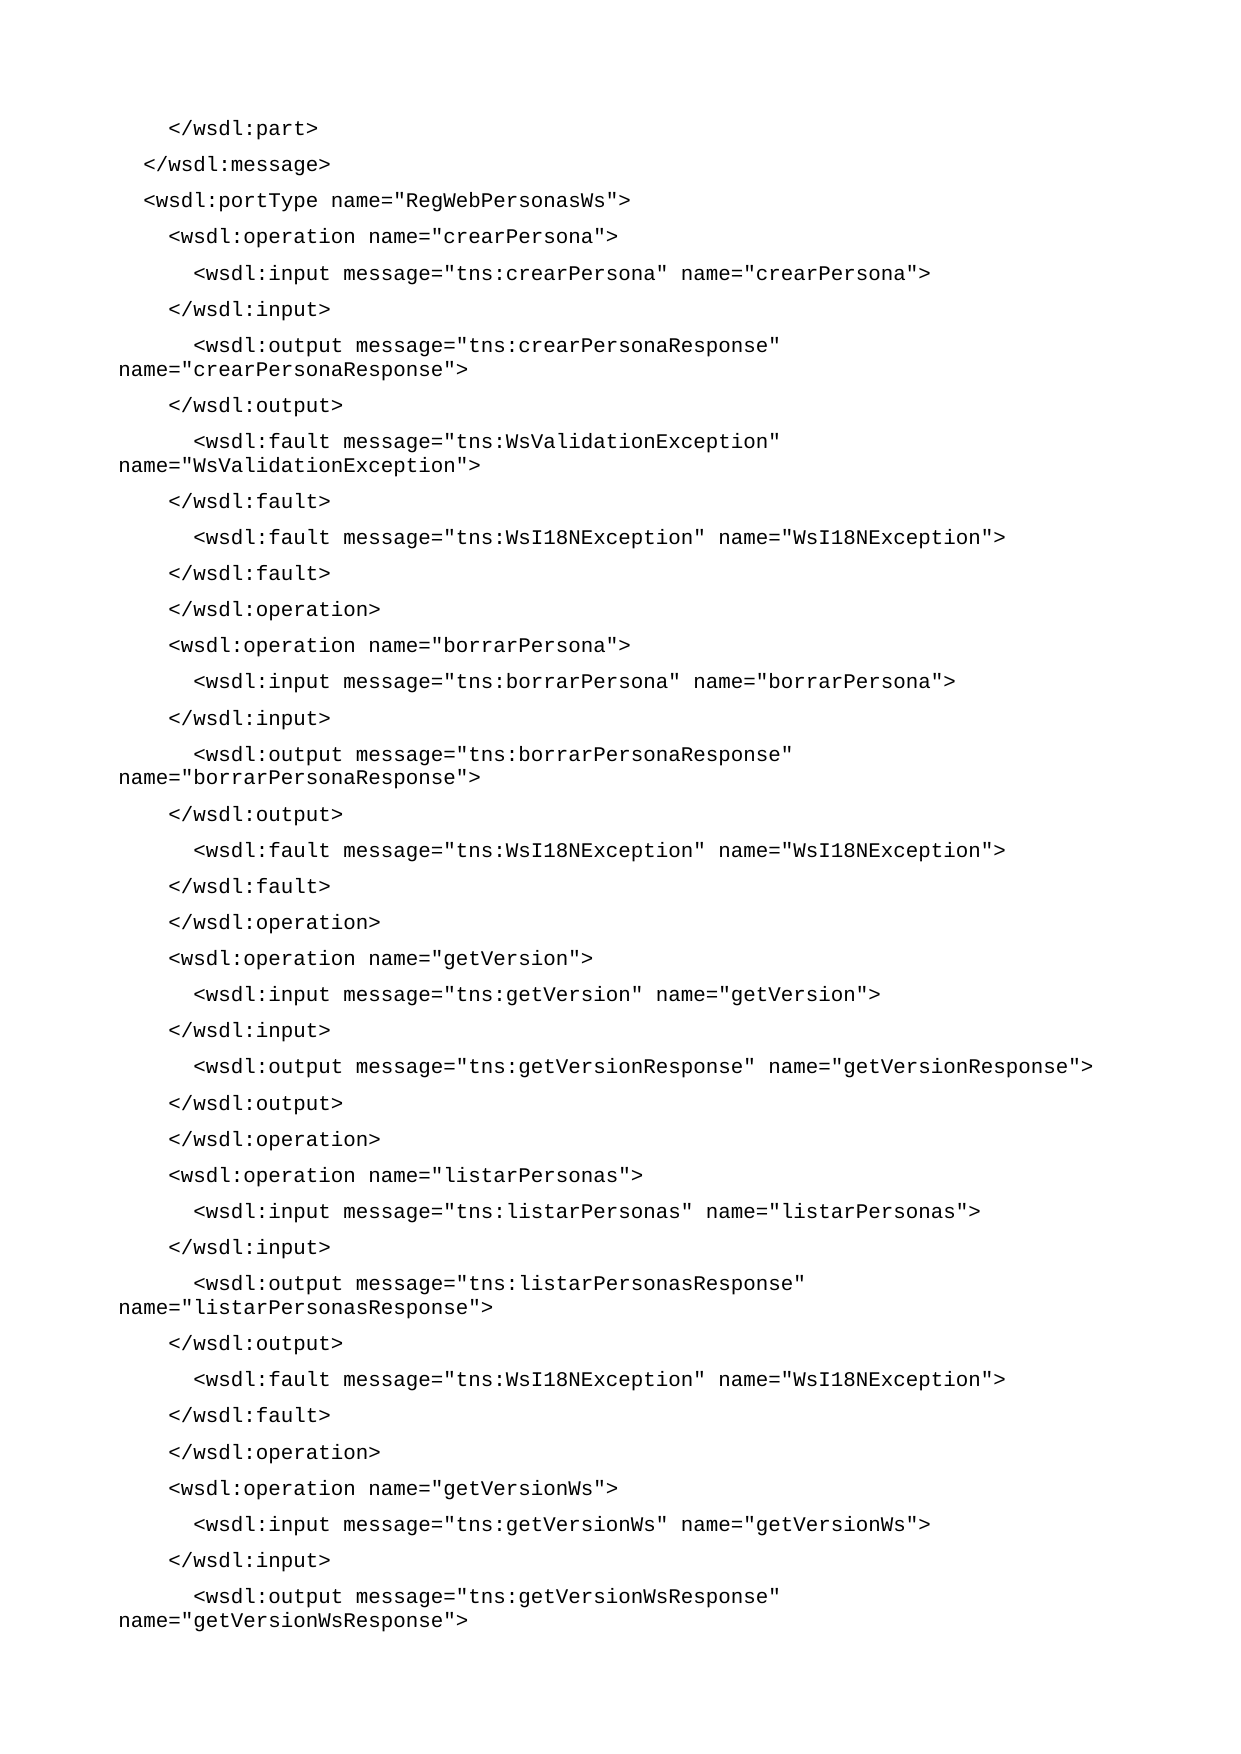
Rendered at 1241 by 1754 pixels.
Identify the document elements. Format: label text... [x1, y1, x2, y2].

text <wsdl:fault message="tns:WsValidationException" name="WsValidationException"> [118, 431, 1122, 478]
text </wsdl:fault> [118, 491, 1122, 514]
text <wsdl:output message="tns:getVersionResponse" name="getVersionResponse"> [118, 1057, 1122, 1080]
text <wsdl:input message="tns:listarPersonas" name="listarPersonas"> [118, 1201, 1122, 1225]
text </wsdl:output> [118, 1093, 1122, 1116]
text </wsdl:message> [118, 154, 1122, 178]
text </wsdl:fault> [118, 1406, 1122, 1429]
text </wsdl:operation> [118, 912, 1122, 936]
text </wsdl:part> [118, 118, 1122, 142]
text <wsdl:input message="tns:crearPersona" name="crearPersona"> [118, 263, 1122, 286]
text <wsdl:fault message="tns:WsI18NException" name="WsI18NException"> [118, 1369, 1122, 1393]
text <wsdl:operation name="listarPersonas"> [118, 1165, 1122, 1189]
text </wsdl:input> [118, 299, 1122, 322]
text </wsdl:input> [118, 1550, 1122, 1574]
text <wsdl:input message="tns:getVersionWs" name="getVersionWs"> [118, 1514, 1122, 1538]
text <wsdl:output message="tns:crearPersonaResponse" name="crearPersonaResponse"> [118, 335, 1122, 382]
text <wsdl:operation name="crearPersona"> [118, 227, 1122, 250]
text </wsdl:fault> [118, 563, 1122, 587]
text </wsdl:operation> [118, 1129, 1122, 1152]
text </wsdl:operation> [118, 599, 1122, 623]
text <wsdl:output message="tns:borrarPersonaResponse" name="borrarPersonaResponse"> [118, 744, 1122, 791]
text </wsdl:operation> [118, 1442, 1122, 1465]
text </wsdl:fault> [118, 876, 1122, 899]
text <wsdl:portType name="RegWebPersonasWs"> [118, 190, 1122, 214]
text <wsdl:fault message="tns:WsI18NException" name="WsI18NException"> [118, 840, 1122, 863]
text <wsdl:operation name="getVersionWs"> [118, 1478, 1122, 1501]
text <wsdl:input message="tns:borrarPersona" name="borrarPersona"> [118, 671, 1122, 695]
text <wsdl:input message="tns:getVersion" name="getVersion"> [118, 984, 1122, 1008]
text </wsdl:input> [118, 708, 1122, 731]
text <wsdl:operation name="getVersion"> [118, 948, 1122, 972]
text </wsdl:output> [118, 1333, 1122, 1357]
text <wsdl:output message="tns:getVersionWsResponse" name="getVersionWsResponse"> [118, 1586, 1122, 1633]
text <wsdl:operation name="borrarPersona"> [118, 635, 1122, 659]
text <wsdl:output message="tns:listarPersonasResponse" name="listarPersonasResponse"> [118, 1273, 1122, 1321]
text </wsdl:input> [118, 1020, 1122, 1044]
text </wsdl:output> [118, 395, 1122, 418]
text </wsdl:input> [118, 1237, 1122, 1261]
text </wsdl:output> [118, 803, 1122, 827]
text <wsdl:fault message="tns:WsI18NException" name="WsI18NException"> [118, 527, 1122, 551]
